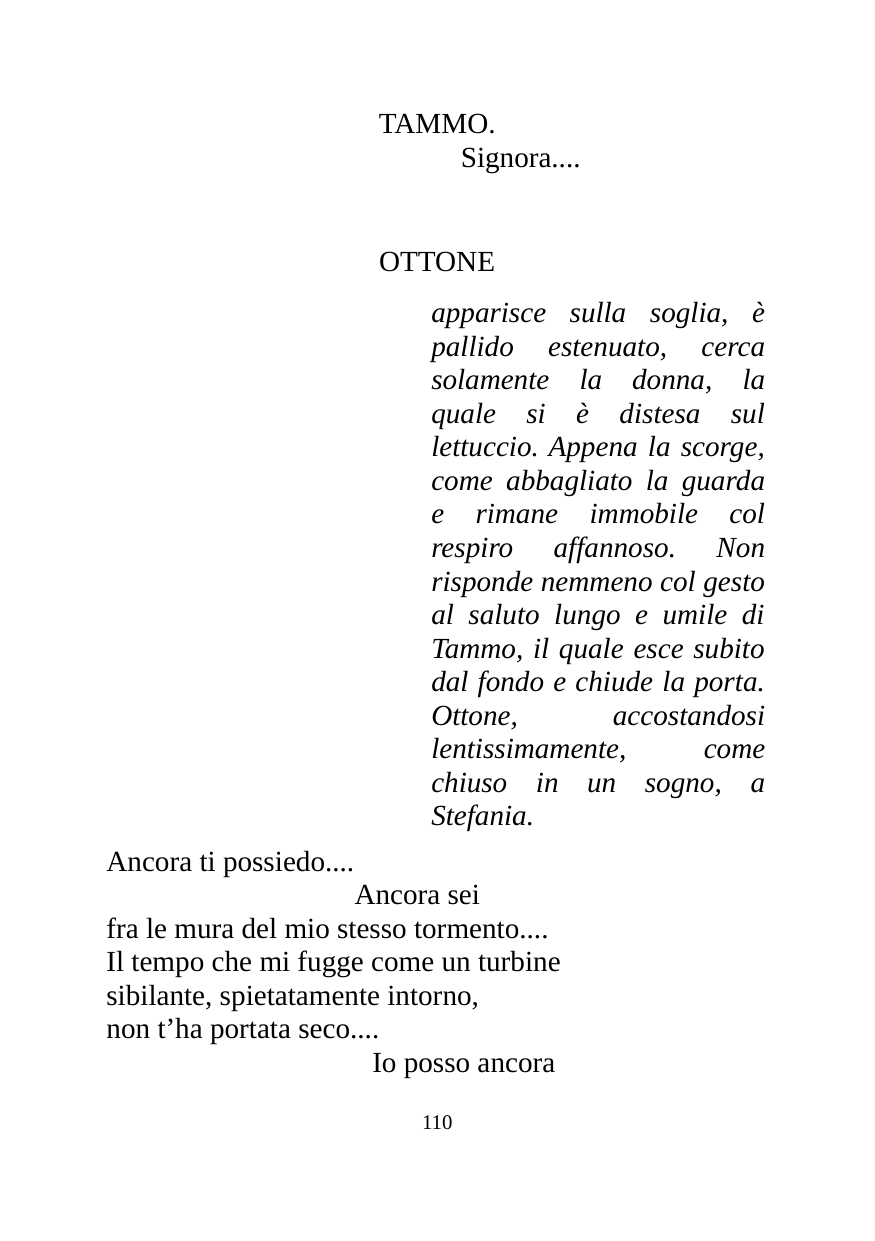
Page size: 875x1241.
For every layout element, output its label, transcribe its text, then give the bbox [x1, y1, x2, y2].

text TAMMO. [106, 106, 768, 140]
text apparisce sulla soglia, è pallido estenuato, cerca solamente la donna, la quale si è distesa sul lettuccio. Appena la scorge, come abbagliato la guarda e rimane immobile col respiro affannoso. Non risponde nemmeno col gesto al saluto lungo e umile di Tammo, il quale esce subito dal fondo e chiude la porta. Ottone, accostandosi lentissimamente, come chiuso in un sogno, a Stefania. [431, 295, 768, 832]
text Io posso ancora [106, 1045, 768, 1079]
text Ancora ti possiedo.... [106, 844, 768, 877]
text OTTONE [106, 244, 768, 278]
text Ancora sei fra le mura del mio stesso tormento.... Il tempo che mi fugge come un turbine sibilante, spietatamente intorno, non t’ha portata seco.... [106, 877, 768, 1045]
text Signora.... [106, 140, 768, 173]
